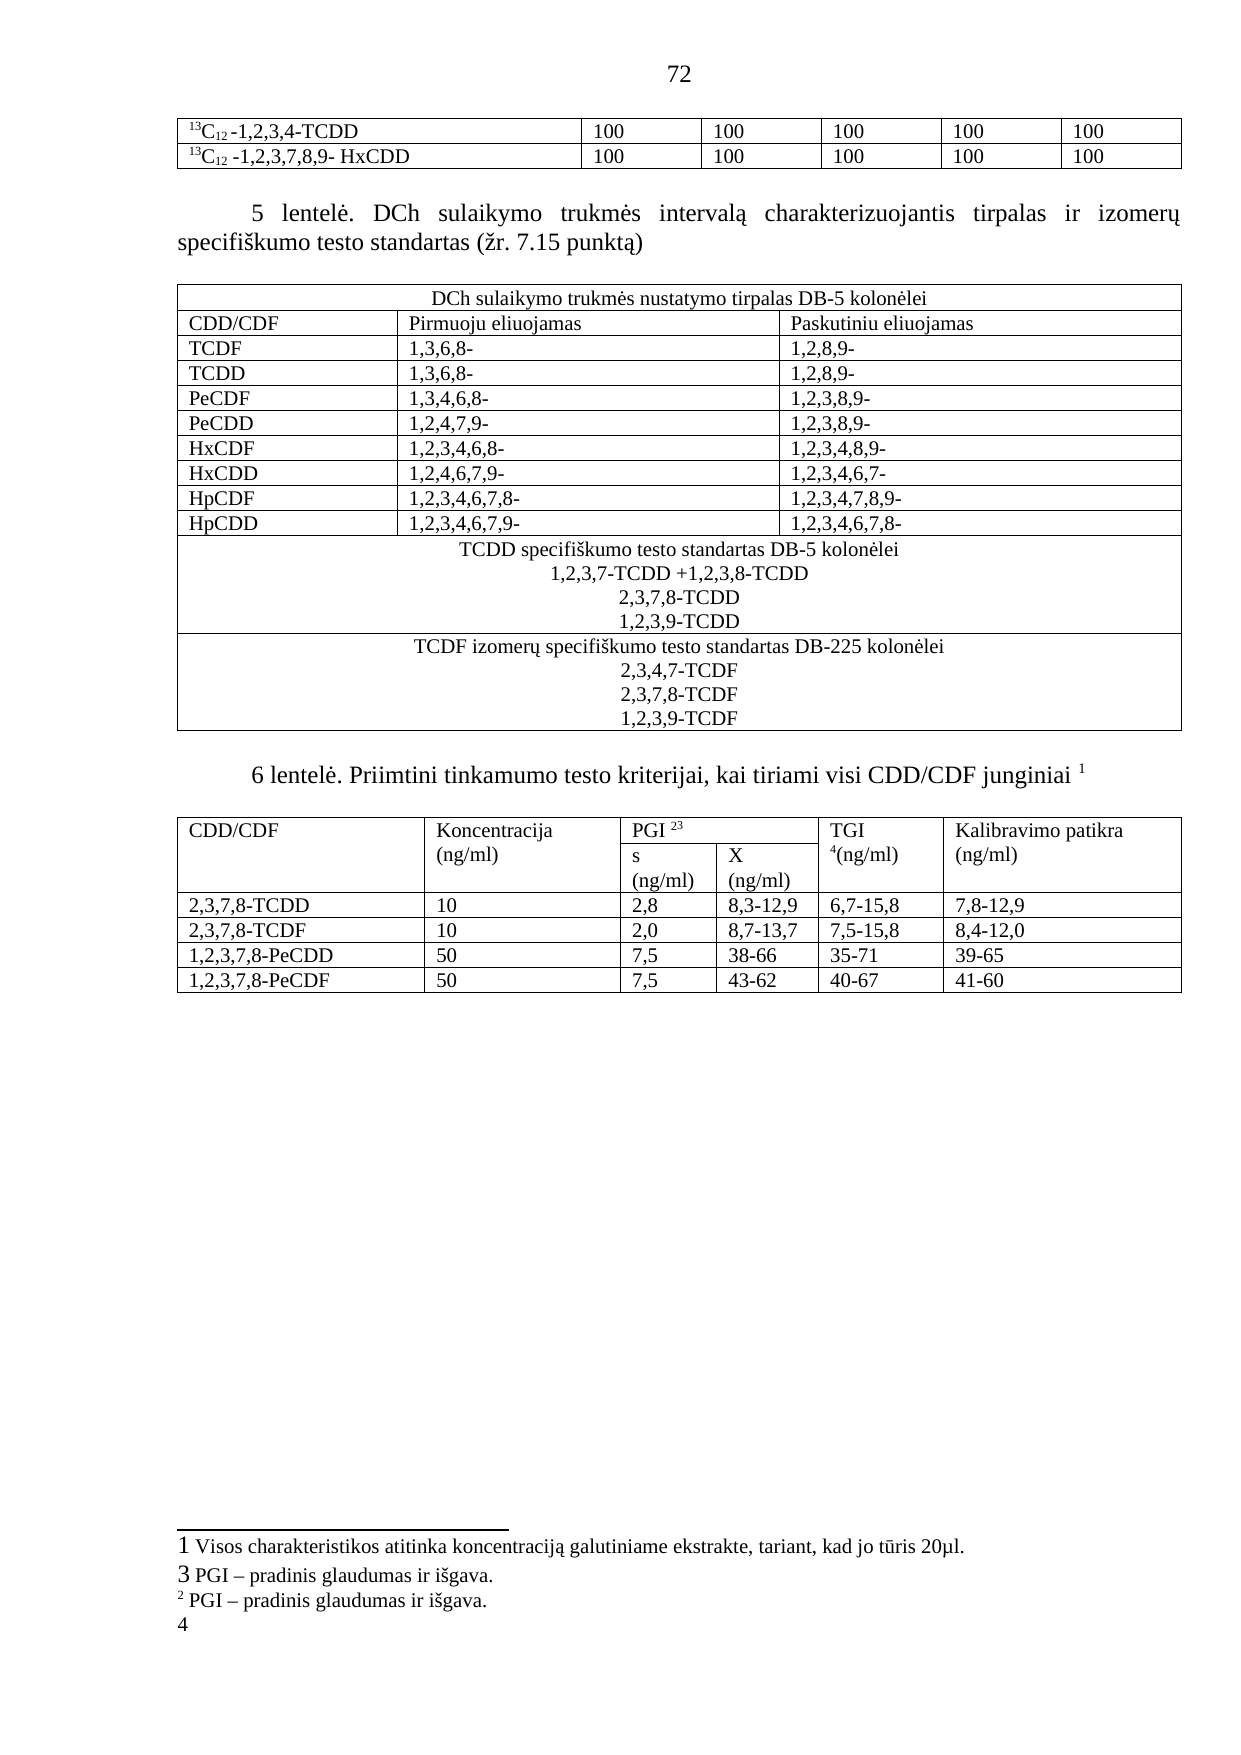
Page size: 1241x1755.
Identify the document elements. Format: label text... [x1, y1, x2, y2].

table_cell HpCDD [178, 511, 397, 535]
text 6 lentelė. Priimtini tinkamumo testo kriterijai, kai tiriami visi CDD/CDF junginiai [177, 760, 1181, 788]
table_cell TCDF izomerų specifiškumo testo standartas DB-225 kolonėlei 2,3,4,7-TCDF 2,3,7,8-TCDF 1,2,3,9-TCDF [178, 634, 1181, 730]
table_cell s (ng/ml) [621, 844, 716, 892]
table_cell 1,2,3,4,7,8,9- [780, 486, 1181, 510]
table_cell TCDD specifiškumo testo standartas DB-5 kolonėlei 1,2,3,7-TCDD +1,2,3,8-TCDD 2,3,7,8-TCDD 1,2,3,9-TCDD [178, 536, 1181, 633]
table_cell Paskutiniu eliuojamas [780, 311, 1181, 334]
table_cell 1,2,3,8,9- [780, 411, 1181, 435]
table_cell 1,2,3,4,6,7,8- [780, 511, 1181, 535]
table_cell 100 [582, 119, 701, 143]
table_cell 100 [582, 144, 701, 168]
table_cell Pirmuoju eliuojamas [398, 311, 779, 334]
table_cell 2,3,7,8-TCDF [178, 918, 424, 942]
table_cell 100 [942, 144, 1061, 168]
table_cell HxCDD [178, 461, 397, 485]
table_cell 10 [425, 918, 620, 942]
table_cell 100 [942, 119, 1061, 143]
table_cell 100 [822, 119, 941, 143]
table_cell 1,2,3,4,6,8- [398, 436, 779, 460]
table_cell 8,3-12,9 [717, 893, 818, 917]
table_header Koncentracija (ng/ml) [425, 818, 620, 892]
table_cell PeCDD [178, 411, 397, 435]
table_cell 8,7-13,7 [717, 918, 818, 942]
table_cell 1,2,4,6,7,9- [398, 461, 779, 485]
table_cell 7,8-12,9 [944, 893, 1181, 917]
table_cell 1,3,6,8- [398, 361, 779, 385]
table_cell 100 [702, 144, 821, 168]
table_cell 13C12 -1,2,3,4-TCDD [178, 119, 581, 143]
table_cell 38-66 [717, 943, 818, 967]
table_cell TCDD [178, 361, 397, 385]
text 5 lentelė. DCh sulaikymo trukmės intervalą charakterizuojantis tirpalas ir izomerų specifiškumo testo standartas (žr. 7.15 punktą) [177, 198, 1181, 256]
table_cell 50 [425, 943, 620, 967]
table_cell 1,2,3,4,6,7,8- [398, 486, 779, 510]
table_cell 2,0 [621, 918, 716, 942]
table_cell TCDF [178, 336, 397, 360]
table_header DCh sulaikymo trukmės nustatymo tirpalas DB-5 kolonėlei [178, 285, 1181, 309]
table_cell 7,5 [621, 968, 716, 992]
table_cell 100 [702, 119, 821, 143]
table_cell 1,3,4,6,8- [398, 386, 779, 410]
table_cell HxCDF [178, 436, 397, 460]
table_header CDD/CDF [178, 818, 424, 892]
table_cell 7,5-15,8 [819, 918, 943, 942]
table_cell X (ng/ml) [717, 844, 818, 892]
table_cell 1,3,6,8- [398, 336, 779, 360]
table_cell 1,2,3,8,9- [780, 386, 1181, 410]
table_cell 1,2,8,9- [780, 361, 1181, 385]
table_cell 35-71 [819, 943, 943, 967]
table_header Kalibravimo patikra (ng/ml) [944, 818, 1181, 892]
table_cell 2,3,7,8-TCDD [178, 893, 424, 917]
table_cell 1,2,4,7,9- [398, 411, 779, 435]
table_cell 6,7-15,8 [819, 893, 943, 917]
table_cell 1,2,3,7,8-PeCDD [178, 943, 424, 967]
table_cell CDD/CDF [178, 311, 397, 334]
table_cell 50 [425, 968, 620, 992]
table_cell 7,5 [621, 943, 716, 967]
table_cell 13C12 -1,2,3,7,8,9- HxCDD [178, 144, 581, 168]
table_cell 100 [1062, 144, 1181, 168]
table_cell 39-65 [944, 943, 1181, 967]
table_cell 10 [425, 893, 620, 917]
table_header PGI 2 [621, 818, 818, 842]
table_cell 41-60 [944, 968, 1181, 992]
table_cell 1,2,3,4,6,7,9- [398, 511, 779, 535]
table_cell 8,4-12,0 [944, 918, 1181, 942]
table_cell 43-62 [717, 968, 818, 992]
table_cell 1,2,3,7,8-PeCDF [178, 968, 424, 992]
table_header TGI (ng/ml) [819, 818, 943, 892]
table_cell 100 [822, 144, 941, 168]
table_cell HpCDF [178, 486, 397, 510]
table_cell 2,8 [621, 893, 716, 917]
table_cell 1,2,3,4,8,9- [780, 436, 1181, 460]
table_cell 100 [1062, 119, 1181, 143]
table_cell 1,2,3,4,6,7- [780, 461, 1181, 485]
text Visos charakteristikos atitinka koncentraciją galutiniame ekstrakte, tariant, kad jo tūris 20µl. [177, 1530, 1181, 1559]
table_cell 40-67 [819, 968, 943, 992]
table_cell PeCDF [178, 386, 397, 410]
table_cell 1,2,8,9- [780, 336, 1181, 360]
